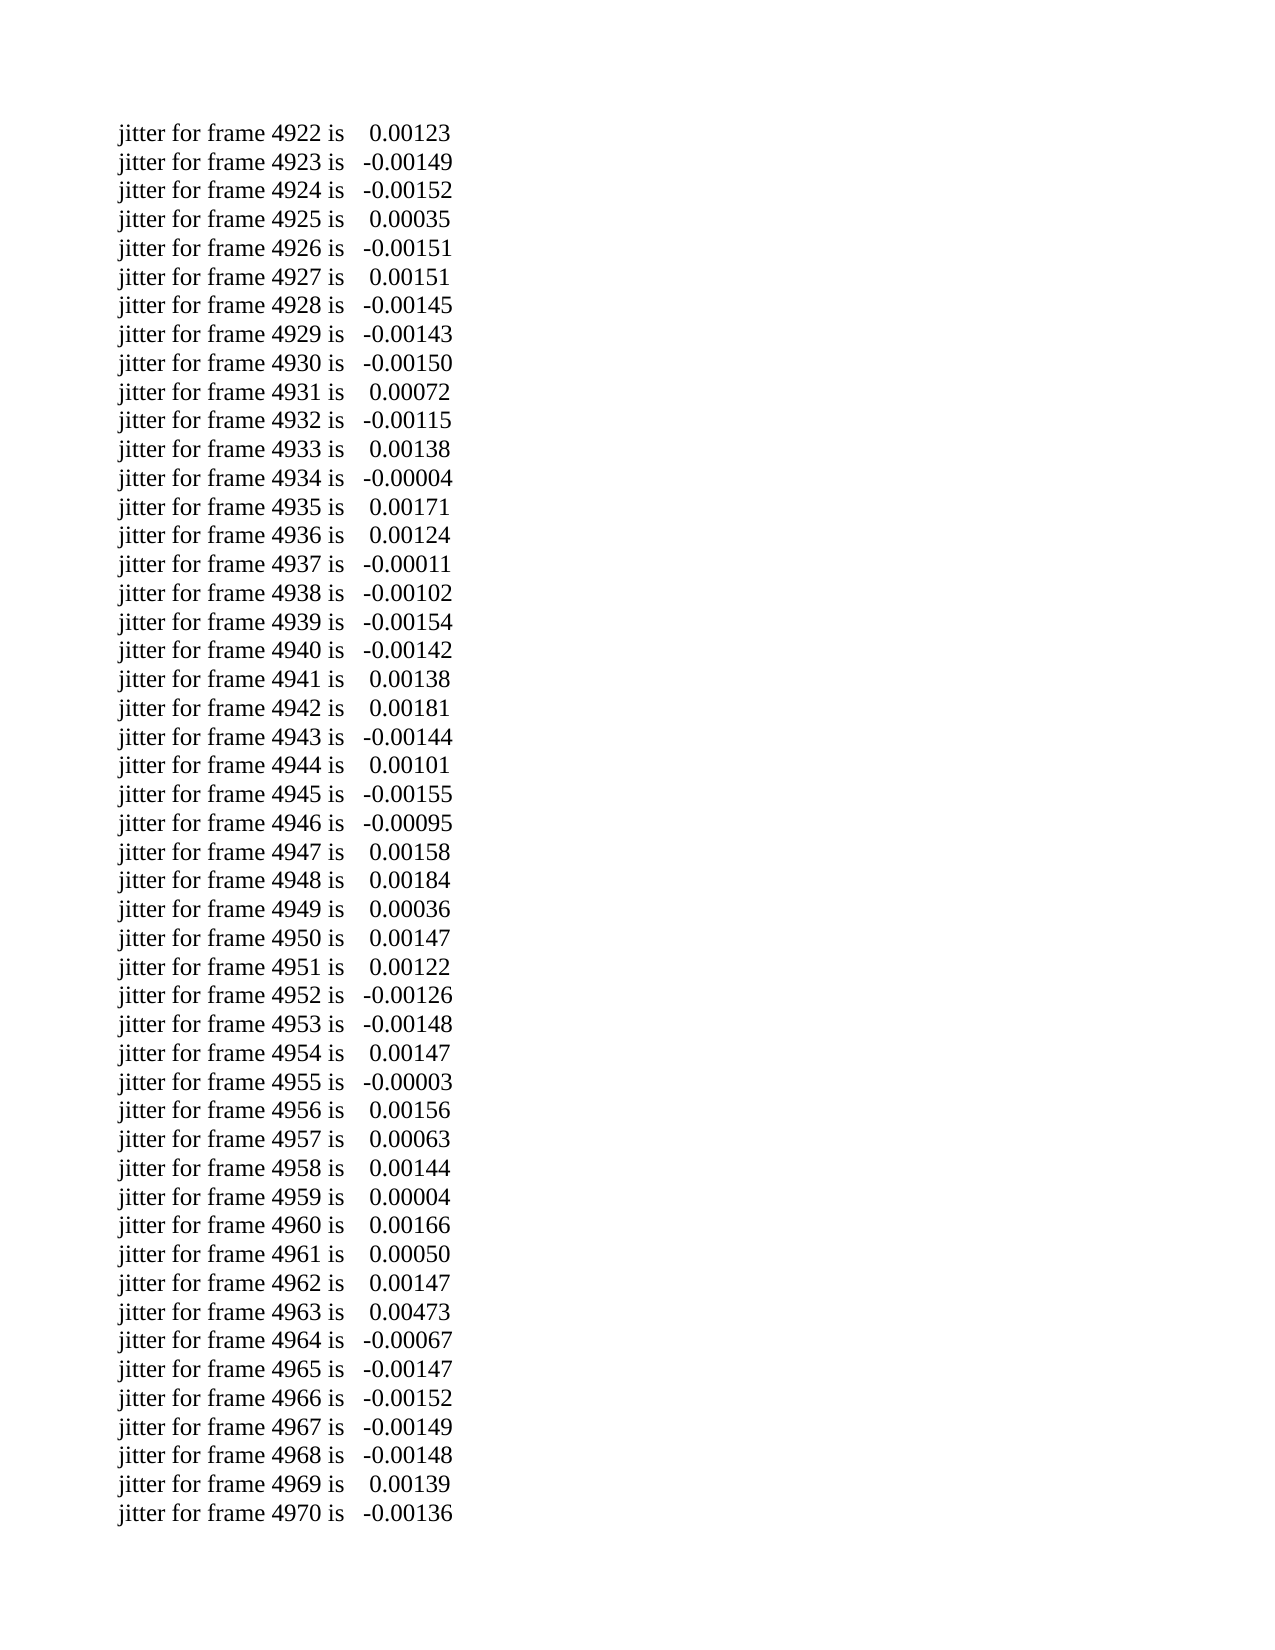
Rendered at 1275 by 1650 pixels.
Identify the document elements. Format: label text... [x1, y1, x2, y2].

text jitter for frame 4929 is -0.00143 [118, 319, 1157, 348]
text jitter for frame 4926 is -0.00151 [118, 233, 1157, 262]
text jitter for frame 4936 is 0.00124 [118, 521, 1157, 549]
text jitter for frame 4950 is 0.00147 [118, 923, 1157, 952]
text jitter for frame 4963 is 0.00473 [118, 1297, 1157, 1326]
text jitter for frame 4969 is 0.00139 [118, 1469, 1157, 1498]
text jitter for frame 4923 is -0.00149 [118, 147, 1157, 176]
text jitter for frame 4954 is 0.00147 [118, 1038, 1157, 1067]
text jitter for frame 4937 is -0.00011 [118, 549, 1157, 578]
text jitter for frame 4967 is -0.00149 [118, 1412, 1157, 1441]
text jitter for frame 4953 is -0.00148 [118, 1009, 1157, 1038]
text jitter for frame 4964 is -0.00067 [118, 1326, 1157, 1354]
text jitter for frame 4938 is -0.00102 [118, 578, 1157, 607]
text jitter for frame 4955 is -0.00003 [118, 1067, 1157, 1096]
text jitter for frame 4941 is 0.00138 [118, 664, 1157, 693]
text jitter for frame 4943 is -0.00144 [118, 722, 1157, 751]
text jitter for frame 4945 is -0.00155 [118, 779, 1157, 808]
text jitter for frame 4947 is 0.00158 [118, 837, 1157, 866]
text jitter for frame 4944 is 0.00101 [118, 751, 1157, 779]
text jitter for frame 4948 is 0.00184 [118, 866, 1157, 894]
text jitter for frame 4942 is 0.00181 [118, 693, 1157, 722]
text jitter for frame 4965 is -0.00147 [118, 1354, 1157, 1383]
text jitter for frame 4966 is -0.00152 [118, 1383, 1157, 1412]
text jitter for frame 4959 is 0.00004 [118, 1182, 1157, 1211]
text jitter for frame 4935 is 0.00171 [118, 492, 1157, 521]
text jitter for frame 4952 is -0.00126 [118, 981, 1157, 1009]
text jitter for frame 4961 is 0.00050 [118, 1239, 1157, 1268]
text jitter for frame 4960 is 0.00166 [118, 1211, 1157, 1239]
text jitter for frame 4940 is -0.00142 [118, 636, 1157, 664]
text jitter for frame 4956 is 0.00156 [118, 1096, 1157, 1124]
text jitter for frame 4927 is 0.00151 [118, 262, 1157, 291]
text jitter for frame 4958 is 0.00144 [118, 1153, 1157, 1182]
text jitter for frame 4925 is 0.00035 [118, 204, 1157, 233]
text jitter for frame 4949 is 0.00036 [118, 894, 1157, 923]
text jitter for frame 4962 is 0.00147 [118, 1268, 1157, 1297]
text jitter for frame 4930 is -0.00150 [118, 348, 1157, 377]
text jitter for frame 4932 is -0.00115 [118, 406, 1157, 434]
text jitter for frame 4933 is 0.00138 [118, 434, 1157, 463]
text jitter for frame 4931 is 0.00072 [118, 377, 1157, 406]
text jitter for frame 4970 is -0.00136 [118, 1498, 1157, 1527]
text jitter for frame 4951 is 0.00122 [118, 952, 1157, 981]
text jitter for frame 4924 is -0.00152 [118, 176, 1157, 204]
text jitter for frame 4968 is -0.00148 [118, 1441, 1157, 1469]
text jitter for frame 4939 is -0.00154 [118, 607, 1157, 636]
text jitter for frame 4957 is 0.00063 [118, 1124, 1157, 1153]
text jitter for frame 4928 is -0.00145 [118, 291, 1157, 319]
text jitter for frame 4934 is -0.00004 [118, 463, 1157, 492]
text jitter for frame 4922 is 0.00123 [118, 118, 1157, 147]
text jitter for frame 4946 is -0.00095 [118, 808, 1157, 837]
